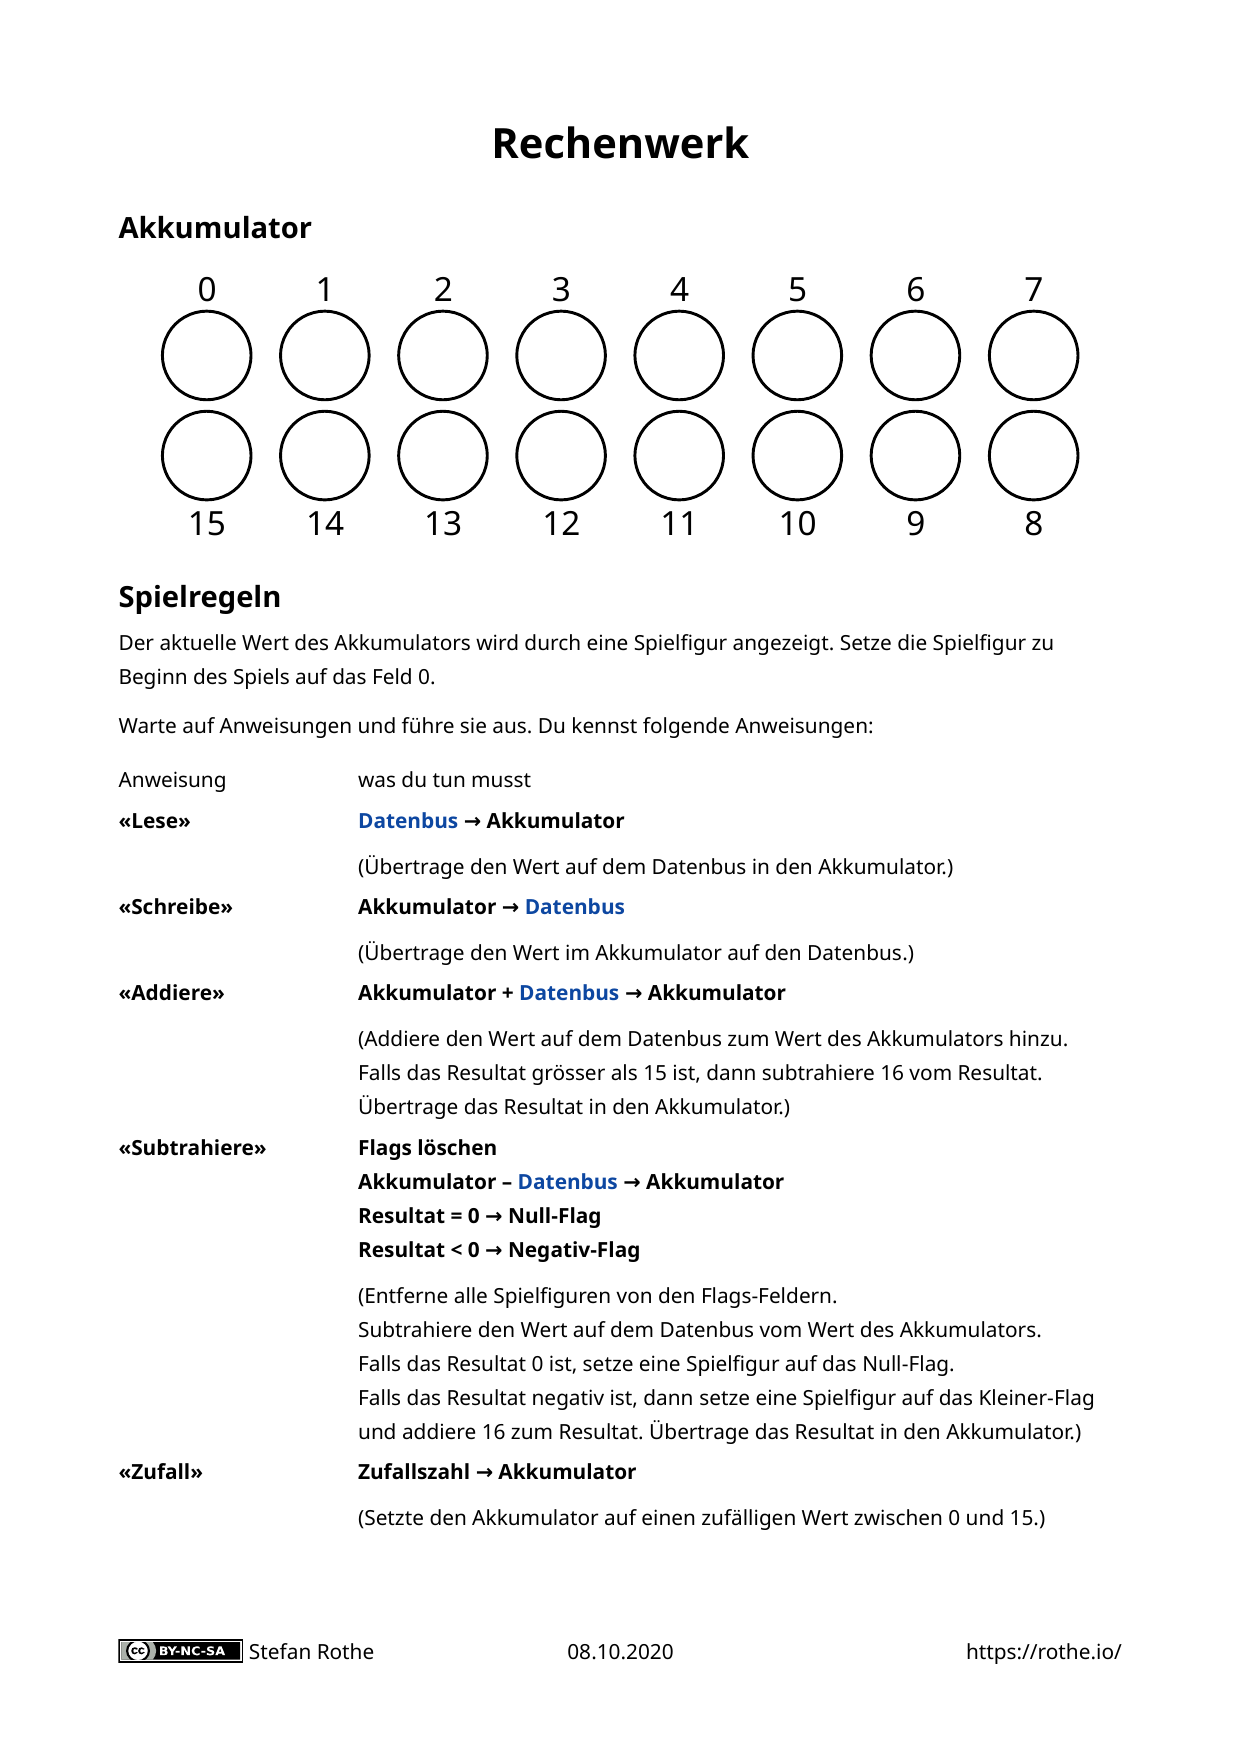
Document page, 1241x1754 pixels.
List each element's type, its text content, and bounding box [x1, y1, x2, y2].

text Der aktuelle Wert des Akkumulators wird durch eine Spielfigur angezeigt. Setze die Spielfigur zu Beginn des Spiels auf das Feld 0. [118, 628, 1122, 691]
text Warte auf Anweisungen und führe sie aus. Du kennst folgende Anweisungen: [118, 711, 1122, 739]
table_cell 15 [148, 406, 266, 551]
table_header 1 [266, 260, 384, 406]
table_cell 13 [384, 406, 502, 551]
table_header 6 [856, 260, 974, 406]
table_cell 10 [738, 406, 856, 551]
table_cell «Zufall» [118, 1451, 358, 1538]
subtitle Akkumulator [118, 208, 1122, 247]
table_cell Flags löschen Akkumulator – Datenbus → Akkumulator Resultat = 0 → Null-Flag Resultat < 0 → Negativ-Flag (Entferne alle Spielfiguren von den Flags-Feldern. Subtrahiere den Wert auf dem Datenbus vom Wert des Akkumulators. Falls das Resultat 0 ist, setze eine Spielfigur auf das Null-Flag. Falls das Resultat negativ ist, dann setze eine Spielfigur auf das Kleiner-Flag und addiere 16 zum Resultat. Übertrage das Resultat in den Akkumulator.) [358, 1127, 1122, 1451]
table_cell «Lese» [118, 800, 358, 886]
table_cell 12 [502, 406, 620, 551]
table_header 3 [502, 260, 620, 406]
table_header Anweisung [118, 760, 358, 800]
table_cell «Schreibe» [118, 886, 358, 972]
table_cell 9 [856, 406, 974, 551]
table_header 4 [620, 260, 738, 406]
table_header 2 [384, 260, 502, 406]
table_cell Zufallszahl → Akkumulator (Setzte den Akkumulator auf einen zufälligen Wert zwischen 0 und 15.) [358, 1451, 1122, 1538]
title Rechenwerk [118, 113, 1122, 170]
table_cell Akkumulator + Datenbus → Akkumulator (Addiere den Wert auf dem Datenbus zum Wert des Akkumulators hinzu. Falls das Resultat grösser als 15 ist, dann subtrahiere 16 vom Resultat. Übertrage das Resultat in den Akkumulator.) [358, 973, 1122, 1127]
subtitle Spielregeln [118, 576, 1122, 616]
table_header 7 [975, 260, 1093, 406]
table_cell Datenbus → Akkumulator (Übertrage den Wert auf dem Datenbus in den Akkumulator.) [358, 800, 1122, 886]
table_cell «Addiere» [118, 973, 358, 1127]
table_header 0 [148, 260, 266, 406]
table_cell 14 [266, 406, 384, 551]
table_cell 11 [620, 406, 738, 551]
table_header 5 [738, 260, 856, 406]
table_cell Akkumulator → Datenbus (Übertrage den Wert im Akkumulator auf den Datenbus.) [358, 886, 1122, 972]
table_header was du tun musst [358, 760, 1122, 800]
table_cell «Subtrahiere» [118, 1127, 358, 1451]
table_cell 8 [975, 406, 1093, 551]
